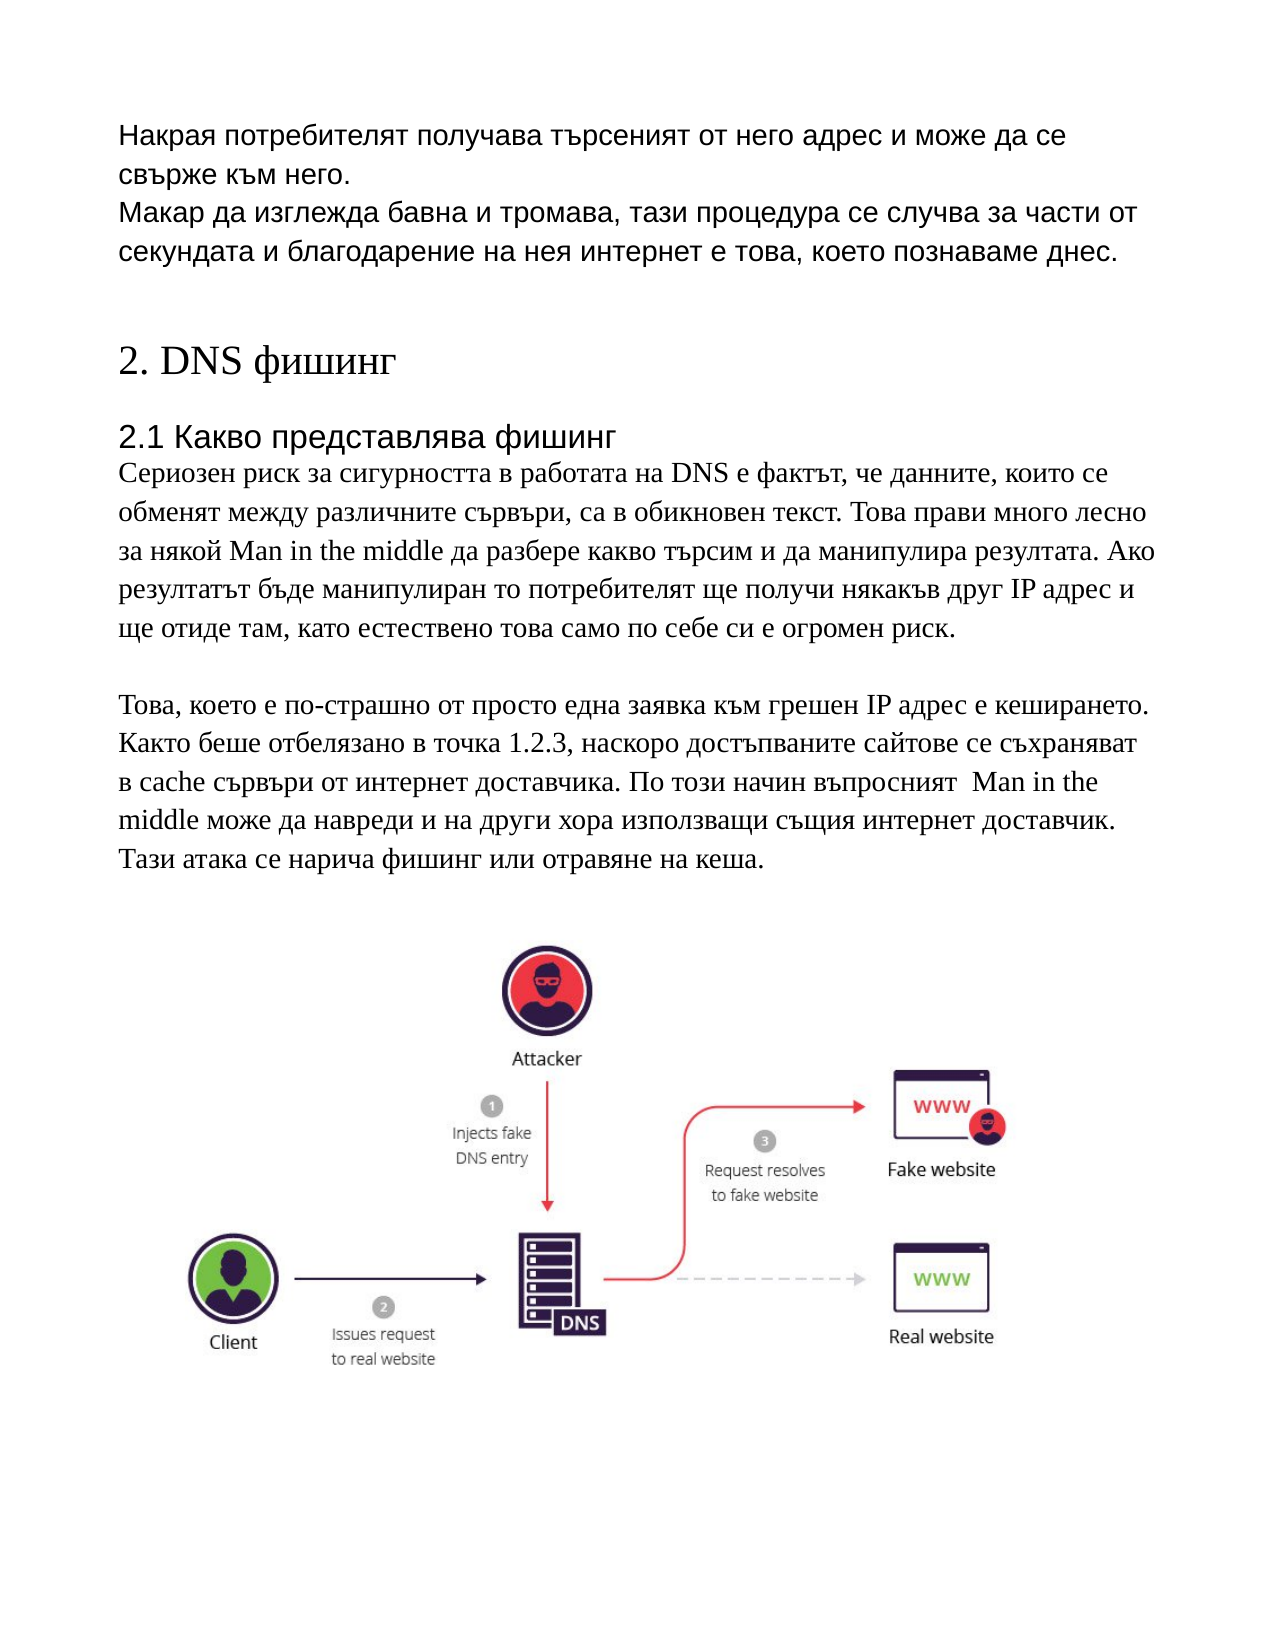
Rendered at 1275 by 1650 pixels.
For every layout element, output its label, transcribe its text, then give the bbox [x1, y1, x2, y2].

text Макар да изглежда бавна и тромава, тази процедура се случва за части от секундата и благодарение на нея интернет е това, което познаваме днес. [118, 195, 1157, 267]
text Сериозен риск за сигурността в работата на DNS е фактът, че данните, които се обменят между различните сървъри, са в обикновен текст. Това прави много лесно за някой Man in the middle да разбере какво търсим и да манипулира резултата. Ако резултатът бъде манипулиран то потребителят ще получи някакъв друг IP адрес и ще отиде там, като естествено това само по себе си е огромен риск. [118, 456, 1157, 643]
subtitle 2.1 Какво представлява фишинг [118, 417, 1157, 456]
text Това, което е по-страшно от просто една заявка към грешен IP адрес е кеширането. Както беше отбелязано в точка 1.2.3, наскоро достъпваните сайтове се съхраняват в cache сървъри от интернет доставчика. По този начин въпросният Man in the middle може да навреди и на други хора използващи същия интернет доставчик. Тази атака се нарича фишинг или отравяне на кеша. [118, 687, 1157, 874]
subtitle 2. DNS фишинг [118, 336, 1157, 384]
text Накрая потребителят получава търсеният от него адрес и може да се свърже към него. [118, 118, 1157, 190]
